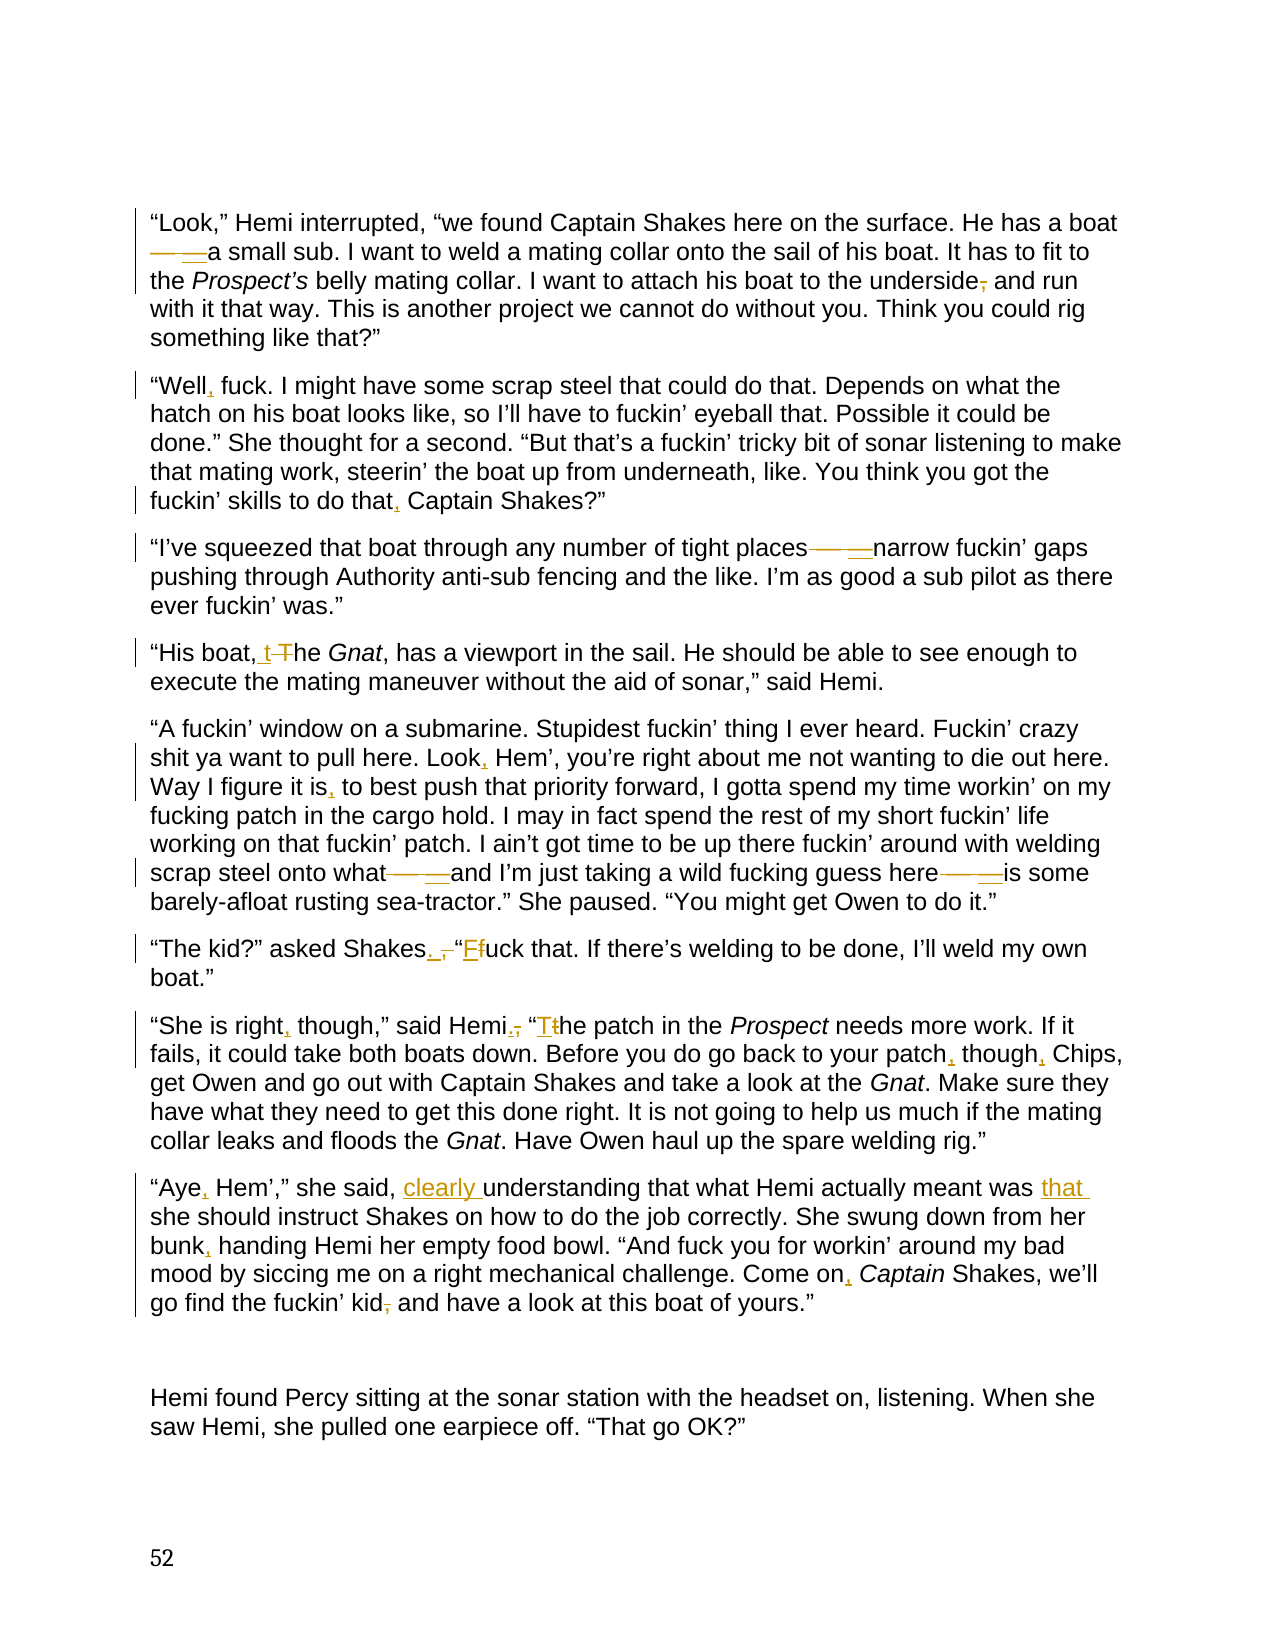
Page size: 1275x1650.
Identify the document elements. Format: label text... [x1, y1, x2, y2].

text “His boat, the Gnat, has a viewport in the sail. He should be able to see enough to execute the mating maneuver without the aid of sonar,” said Hemi. [150, 638, 1125, 696]
text “Look,” Hemi interrupted, “we found Captain Shakes here on the surface. He has a boat—a small sub. I want to weld a mating collar onto the sail of his boat. It has to fit to the Prospect’s belly mating collar. I want to attach his boat to the underside and run with it that way. This is another project we cannot do without you. Think you could rig something like that?” [150, 208, 1125, 352]
text “Aye, Hem’,” she said, clearly understanding that what Hemi actually meant was that she should instruct Shakes on how to do the job correctly. She swung down from her bunk, handing Hemi her empty food bowl. “And fuck you for workin’ around my bad mood by siccing me on a right mechanical challenge. Come on, Captain Shakes, we’ll go find the fuckin’ kid and have a look at this boat of yours.” [150, 1173, 1125, 1317]
text Hemi found Percy sitting at the sonar station with the headset on, listening. When she saw Hemi, she pulled one earpiece off. “That go OK?” [150, 1383, 1125, 1441]
text “She is right, though,” said Hemi. “The patch in the Prospect needs more work. If it fails, it could take both boats down. Before you do go back to your patch, though, Chips, get Owen and go out with Captain Shakes and take a look at the Gnat. Make sure they have what they need to get this done right. It is not going to help us much if the mating collar leaks and floods the Gnat. Have Owen haul up the spare welding rig.” [150, 1011, 1125, 1154]
text “Well, fuck. I might have some scrap steel that could do that. Depends on what the hatch on his boat looks like, so I’ll have to fuckin’ eyeball that. Possible it could be done.” She thought for a second. “But that’s a fuckin’ tricky bit of sonar listening to make that mating work, steerin’ the boat up from underneath, like. You think you got the fuckin’ skills to do that, Captain Shakes?” [150, 371, 1125, 514]
text “The kid?” asked Shakes. “Fuck that. If there’s welding to be done, I’ll weld my own boat.” [150, 934, 1125, 992]
text “A fuckin’ window on a submarine. Stupidest fuckin’ thing I ever heard. Fuckin’ crazy shit ya want to pull here. Look, Hem’, you’re right about me not wanting to die out here. Way I figure it is, to best push that priority forward, I gotta spend my time workin’ on my fucking patch in the cargo hold. I may in fact spend the rest of my short fuckin’ life working on that fuckin’ patch. I ain’t got time to be up there fuckin’ around with welding scrap steel onto what—and I’m just taking a wild fucking guess here—is some barely-afloat rusting sea-tractor.” She paused. “You might get Owen to do it.” [150, 714, 1125, 916]
text “I’ve squeezed that boat through any number of tight places—narrow fuckin’ gaps pushing through Authority anti-sub fencing and the like. I’m as good a sub pilot as there ever fuckin’ was.” [150, 533, 1125, 619]
